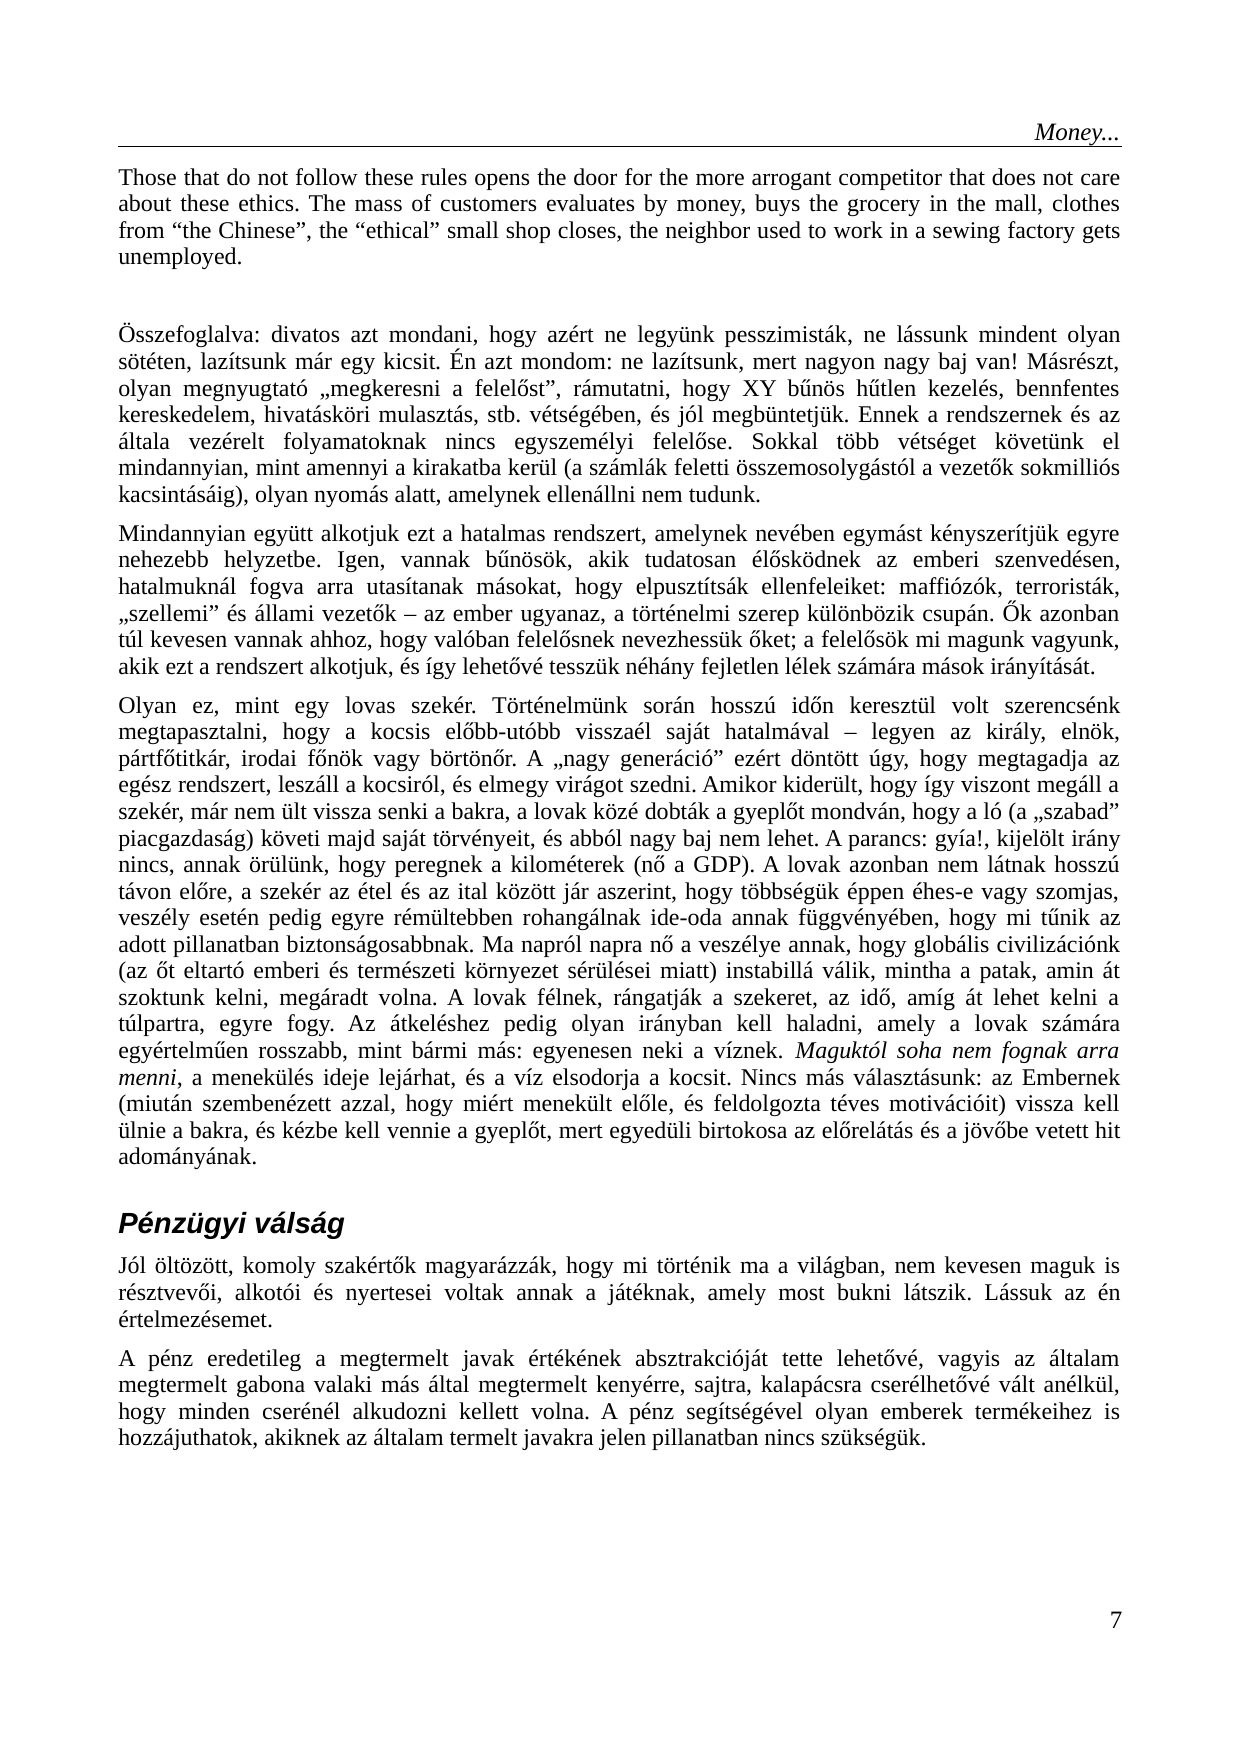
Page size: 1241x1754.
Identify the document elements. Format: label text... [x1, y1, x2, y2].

text Összefoglalva: divatos azt mondani, hogy azért ne legyünk pesszimisták, ne lássunk mindent olyan sötéten, lazítsunk már egy kicsit. Én azt mondom: ne lazítsunk, mert nagyon nagy baj van! Másrészt, olyan megnyugtató „megkeresni a felelőst”, rámutatni, hogy XY bűnös hűtlen kezelés, bennfentes kereskedelem, hivatásköri mulasztás, stb. vétségében, és jól megbüntetjük. Ennek a rendszernek és az általa vezérelt folyamatoknak nincs egyszemélyi felelőse. Sokkal több vétséget követünk el mindannyian, mint amennyi a kirakatba kerül (a számlák feletti összemosolygástól a vezetők sokmilliós kacsintásáig), olyan nyomás alatt, amelynek ellenállni nem tudunk. [118, 321, 1122, 507]
text Olyan ez, mint egy lovas szekér. Történelmünk során hosszú időn keresztül volt szerencsénk megtapasztalni, hogy a kocsis előbb-utóbb visszaél saját hatalmával – legyen az király, elnök, pártfőtitkár, irodai főnök vagy börtönőr. A „nagy generáció” ezért döntött úgy, hogy megtagadja az egész rendszert, leszáll a kocsiról, és elmegy virágot szedni. Amikor kiderült, hogy így viszont megáll a szekér, már nem ült vissza senki a bakra, a lovak közé dobták a gyeplőt mondván, hogy a ló (a „szabad” piacgazdaság) követi majd saját törvényeit, és abból nagy baj nem lehet. A parancs: gyía!, kijelölt irány nincs, annak örülünk, hogy peregnek a kilométerek (nő a GDP). A lovak azonban nem látnak hosszú távon előre, a szekér az étel és az ital között jár aszerint, hogy többségük éppen éhes-e vagy szomjas, veszély esetén pedig egyre rémültebben rohangálnak ide-oda annak függvényében, hogy mi tűnik az adott pillanatban biztonságosabbnak. Ma napról napra nő a veszélye annak, hogy globális civilizációnk (az őt eltartó emberi és természeti környezet sérülései miatt) instabillá válik, mintha a patak, amin át szoktunk kelni, megáradt volna. A lovak félnek, rángatják a szekeret, az idő, amíg át lehet kelni a túlpartra, egyre fogy. Az átkeléshez pedig olyan irányban kell haladni, amely a lovak számára egyértelműen rosszabb, mint bármi más: egyenesen neki a víznek. Maguktól soha nem fognak arra menni, a menekülés ideje lejárhat, és a víz elsodorja a kocsit. Nincs más választásunk: az Embernek (miután szembenézett azzal, hogy miért menekült előle, és feldolgozta téves motivációit) vissza kell ülnie a bakra, és kézbe kell vennie a gyeplőt, mert egyedüli birtokosa az előrelátás és a jövőbe vetett hit adományának. [118, 692, 1122, 1170]
text Jól öltözött, komoly szakértők magyarázzák, hogy mi történik ma a világban, nem kevesen maguk is résztvevői, alkotói és nyertesei voltak annak a játéknak, amely most bukni látszik. Lássuk az én értelmezésemet. [118, 1252, 1122, 1332]
text A pénz eredetileg a megtermelt javak értékének absztrakcióját tette lehetővé, vagyis az általam megtermelt gabona valaki más által megtermelt kenyérre, sajtra, kalapácsra cserélhetővé vált anélkül, hogy minden cserénél alkudozni kellett volna. A pénz segítségével olyan emberek termékeihez is hozzájuthatok, akiknek az általam termelt javakra jelen pillanatban nincs szükségük. [118, 1345, 1122, 1451]
text Mindannyian együtt alkotjuk ezt a hatalmas rendszert, amelynek nevében egymást kényszerítjük egyre nehezebb helyzetbe. Igen, vannak bűnösök, akik tudatosan élősködnek az emberi szenvedésen, hatalmuknál fogva arra utasítanak másokat, hogy elpusztítsák ellenfeleiket: maffiózók, terroristák, „szellemi” és állami vezetők – az ember ugyanaz, a történelmi szerep különbözik csupán. Ők azonban túl kevesen vannak ahhoz, hogy valóban felelősnek nevezhessük őket; a felelősök mi magunk vagyunk, akik ezt a rendszert alkotjuk, és így lehetővé tesszük néhány fejletlen lélek számára mások irányítását. [118, 520, 1122, 679]
text Those that do not follow these rules opens the door for the more arrogant competitor that does not care about these ethics. The mass of customers evaluates by money, buys the grocery in the mall, clothes from “the Chinese”, the “ethical” small shop closes, the neighbor used to work in a sewing factory gets unemployed. [118, 164, 1122, 270]
subtitle Pénzügyi válság [118, 1207, 1122, 1240]
